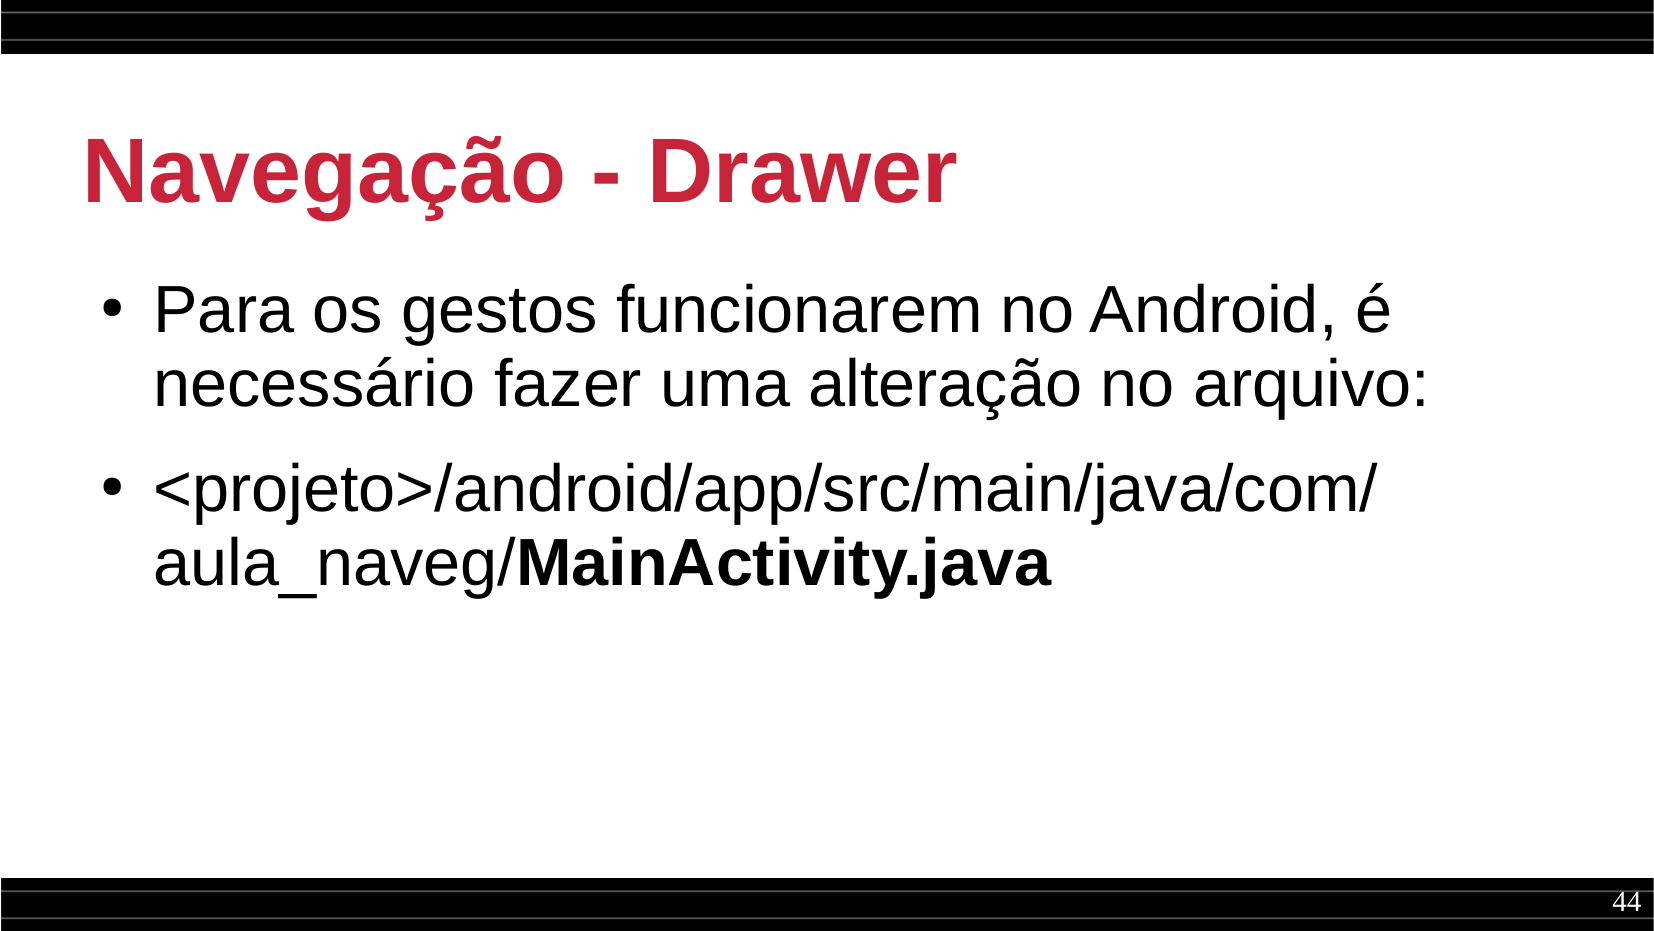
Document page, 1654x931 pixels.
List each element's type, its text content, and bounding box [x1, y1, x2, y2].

picture [1, 878, 1654, 931]
title Navegação - Drawer [82, 92, 1571, 249]
list Para os gestos funcionarem no Android, é necessário fazer uma alteração no arquivo: <projeto>/android/app/src/main/java/com/aula_naveg/MainActivity.java [82, 271, 1571, 758]
picture [1, 0, 1654, 54]
